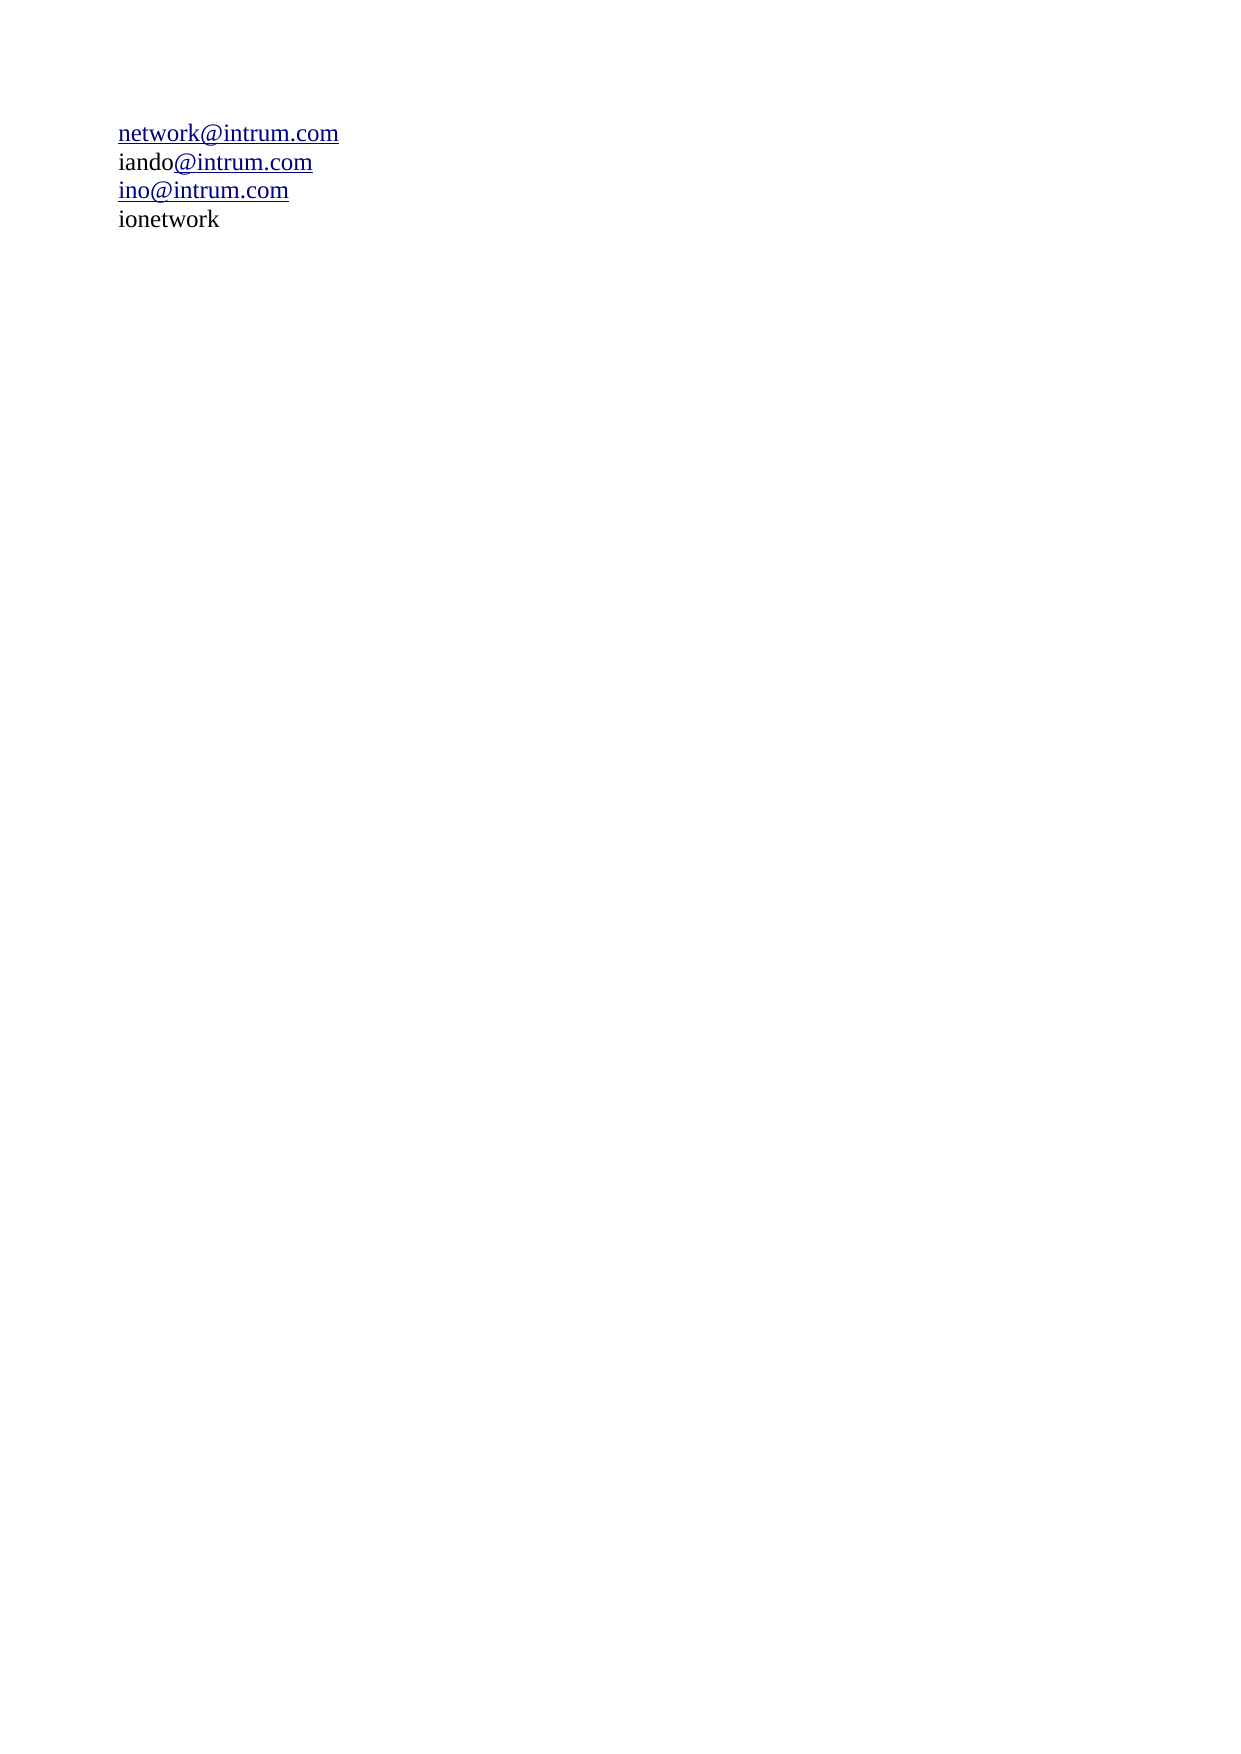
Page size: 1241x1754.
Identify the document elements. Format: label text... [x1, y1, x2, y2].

text network@intrum.com [118, 118, 1122, 147]
text iando@intrum.com [118, 147, 1122, 176]
text ionetwork [118, 204, 1122, 233]
text ino@intrum.com [118, 176, 1122, 204]
